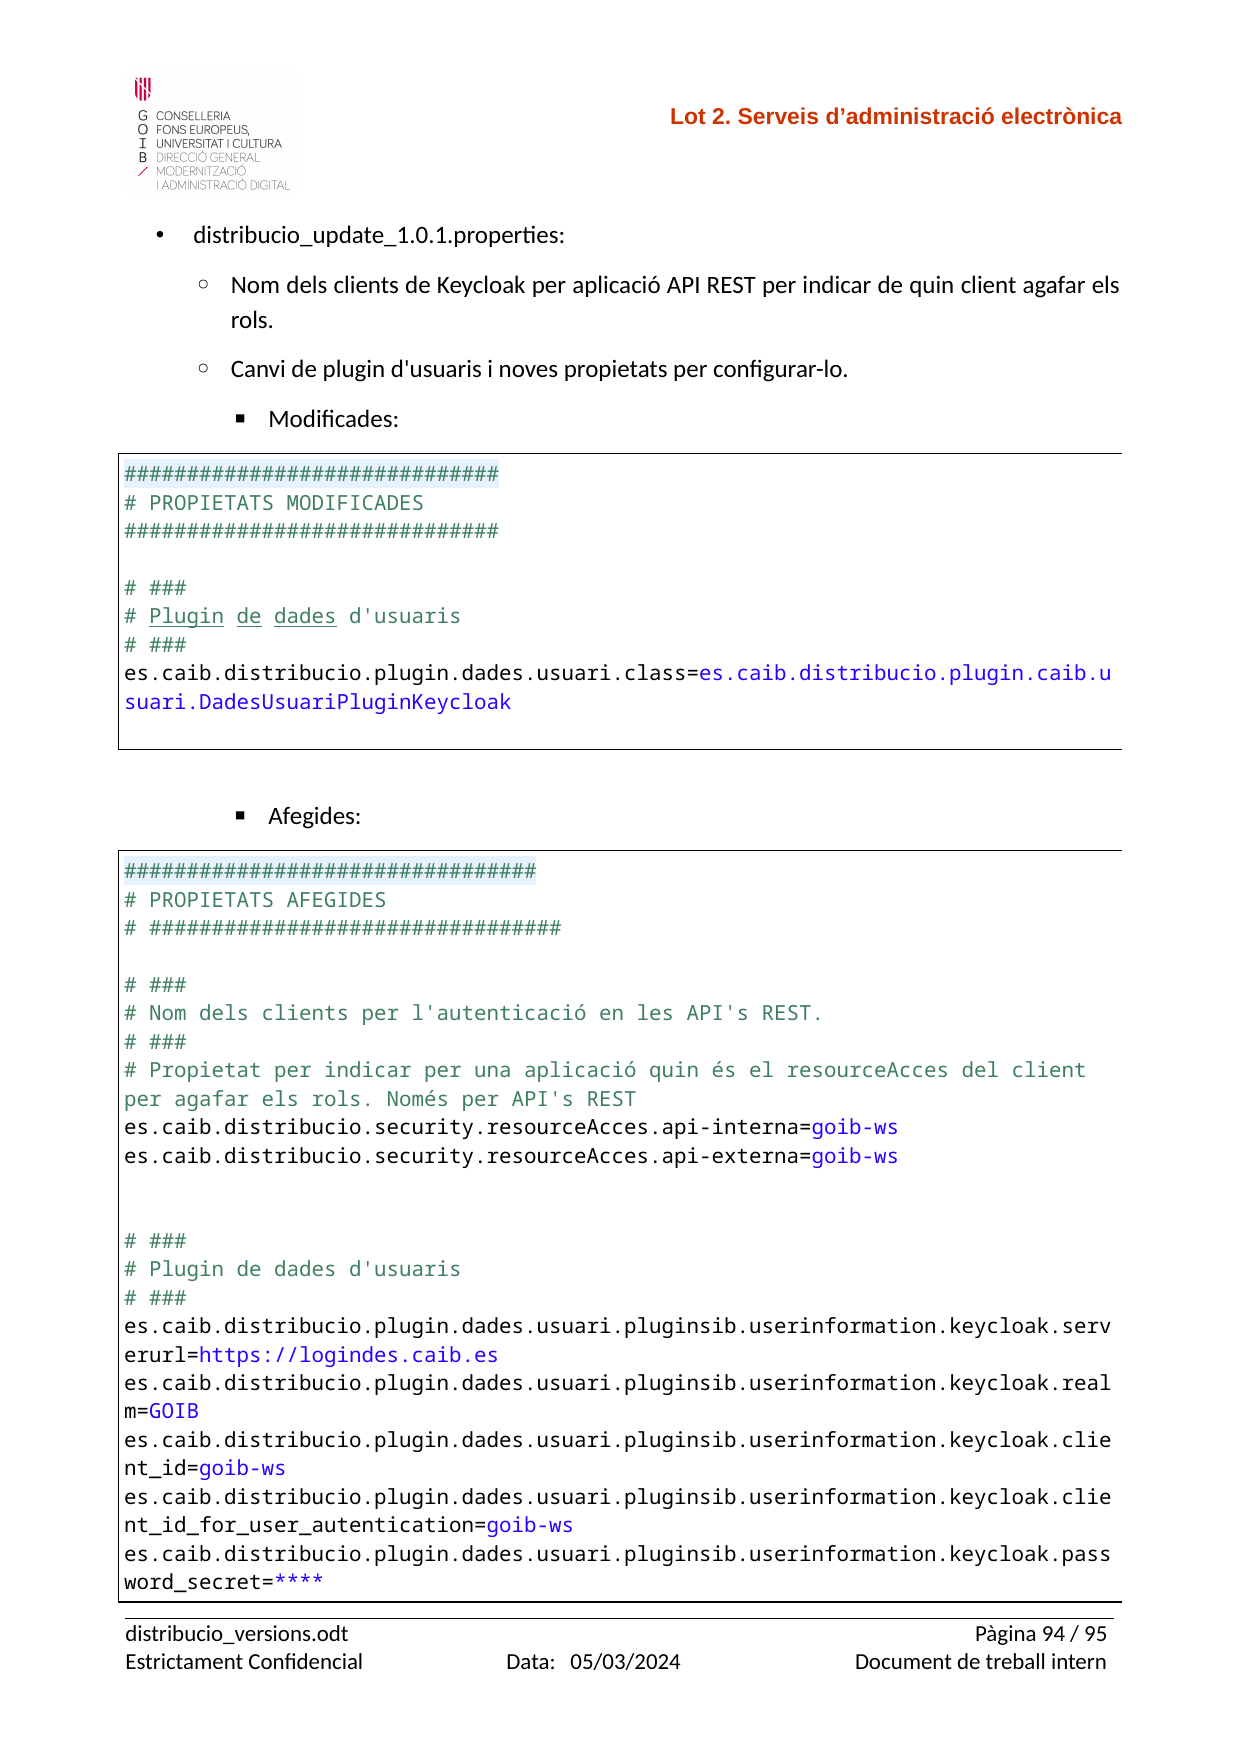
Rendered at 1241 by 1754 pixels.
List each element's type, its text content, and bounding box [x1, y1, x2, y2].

list Modificades: [231, 403, 1122, 433]
list Nom dels clients de Keycloak per aplicació API REST per indicar de quin client agafar els rols. [193, 269, 1122, 334]
table_header ############################## # PROPIETATS MODIFICADES ############################## # ### # Plugin de dades d'usuaris # ### es.caib.distribucio.plugin.dades.usuari.class=es.caib.distribucio.plugin.caib.usuari.DadesUsuariPluginKeycloak [119, 454, 1122, 749]
list Afegides: [231, 800, 1122, 831]
table_header ################################# # PROPIETATS AFEGIDES # ################################# # ### # Nom dels clients per l'autenticació en les API's REST. # ### # Propietat per indicar per una aplicació quin és el resourceAcces del client per agafar els rols. Només per API's REST es.caib.distribucio.security.resourceAcces.api-interna=goib-ws es.caib.distribucio.security.resourceAcces.api-externa=goib-ws # ### # Plugin de dades d'usuaris # ### es.caib.distribucio.plugin.dades.usuari.pluginsib.userinformation.keycloak.serverurl=https://logindes.caib.es es.caib.distribucio.plugin.dades.usuari.pluginsib.userinformation.keycloak.realm=GOIB es.caib.distribucio.plugin.dades.usuari.pluginsib.userinformation.keycloak.client_id=goib-ws es.caib.distribucio.plugin.dades.usuari.pluginsib.userinformation.keycloak.client_id_for_user_autentication=goib-ws es.caib.distribucio.plugin.dades.usuari.pluginsib.userinformation.keycloak.password_secret=**** [119, 851, 1122, 1601]
picture [126, 70, 299, 197]
list distribucio_update_1.0.1.properties: [156, 219, 1122, 250]
list Canvi de plugin d'usuaris i noves propietats per configurar-lo. [193, 353, 1122, 384]
